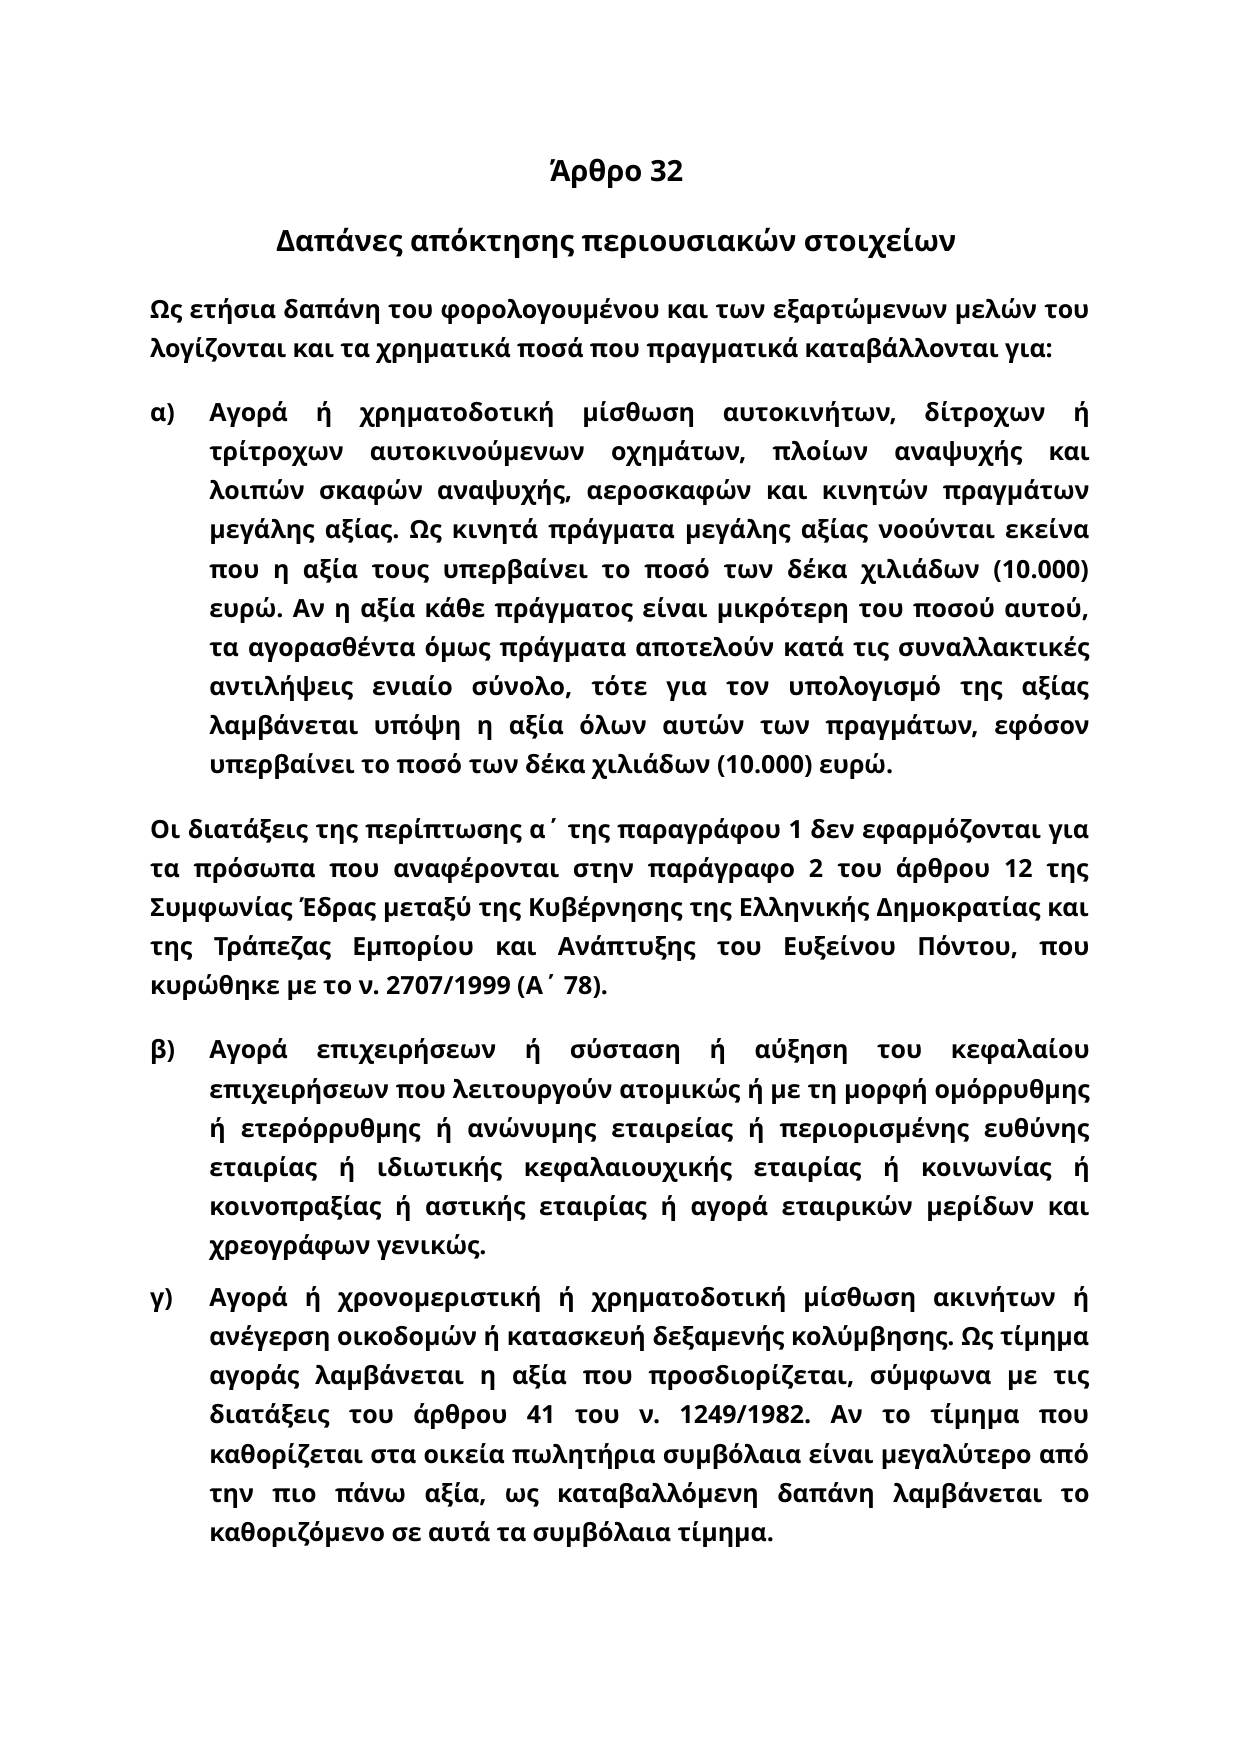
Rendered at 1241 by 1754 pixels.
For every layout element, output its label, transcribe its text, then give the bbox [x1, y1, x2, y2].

text Οι διατάξεις της περίπτωσης α΄ της παραγράφου 1 δεν εφαρμόζονται για τα πρόσωπα που αναφέρονται στην παράγραφο 2 του άρθρου 12 της Συμφωνίας Έδρας μεταξύ της Κυβέρνησης της Ελληνικής Δημοκρατίας και της Τράπεζας Εμπορίου και Ανάπτυξης του Ευξείνου Πόντου, που κυρώθηκε με το ν. 2707/1999 (Α΄ 78). [150, 811, 1090, 1002]
subtitle Δαπάνες απόκτησης περιουσιακών στοιχείων [150, 221, 1090, 260]
subtitle Άρθρο 32 [150, 150, 1090, 190]
list β) Αγορά επιχειρήσεων ή σύσταση ή αύξηση του κεφαλαίου επιχειρήσεων που λειτουργούν ατομικώς ή με τη μορφή ομόρρυθμης ή ετερόρρυθμης ή ανώνυμης εταιρείας ή περιορισμένης ευθύνης εταιρίας ή ιδιωτικής κεφαλαιουχικής εταιρίας ή κοινωνίας ή κοινοπραξίας ή αστικής εταιρίας ή αγορά εταιρικών μερίδων και χρεογράφων γενικώς. [150, 1032, 1090, 1262]
list γ) Αγορά ή χρονομεριστική ή χρηματοδοτική μίσθωση ακινήτων ή ανέγερση οικοδομών ή κατασκευή δεξαμενής κολύμβησης. Ως τίμημα αγοράς λαμβάνεται η αξία που προσδιορίζεται, σύμφωνα με τις διατάξεις του άρθρου 41 του ν. 1249/1982. Αν το τίμημα που καθορίζεται στα οικεία πωλητήρια συμβόλαια είναι μεγαλύτερο από την πιο πάνω αξία, ως καταβαλλόμενη δαπάνη λαμβάνεται το καθοριζόμενο σε αυτά τα συμβόλαια τίμημα. [150, 1279, 1090, 1549]
list α) Αγορά ή χρηματοδοτική μίσθωση αυτοκινήτων, δίτροχων ή τρίτροχων αυτοκινούμενων οχημάτων, πλοίων αναψυχής και λοιπών σκαφών αναψυχής, αεροσκαφών και κινητών πραγμάτων μεγάλης αξίας. Ως κινητά πράγματα μεγάλης αξίας νοούνται εκείνα που η αξία τους υπερβαίνει το ποσό των δέκα χιλιάδων (10.000) ευρώ. Αν η αξία κάθε πράγματος είναι μικρότερη του ποσού αυτού, τα αγορασθέντα όμως πράγματα αποτελούν κατά τις συναλλακτικές αντιλήψεις ενιαίο σύνολο, τότε για τον υπολογισμό της αξίας λαμβάνεται υπόψη η αξία όλων αυτών των πραγμάτων, εφόσον υπερβαίνει το ποσό των δέκα χιλιάδων (10.000) ευρώ. [150, 394, 1090, 781]
text Ως ετήσια δαπάνη του φορολογουμένου και των εξαρτώμενων μελών του λογίζονται και τα χρηματικά ποσά που πραγματικά καταβάλλονται για: [150, 291, 1090, 364]
